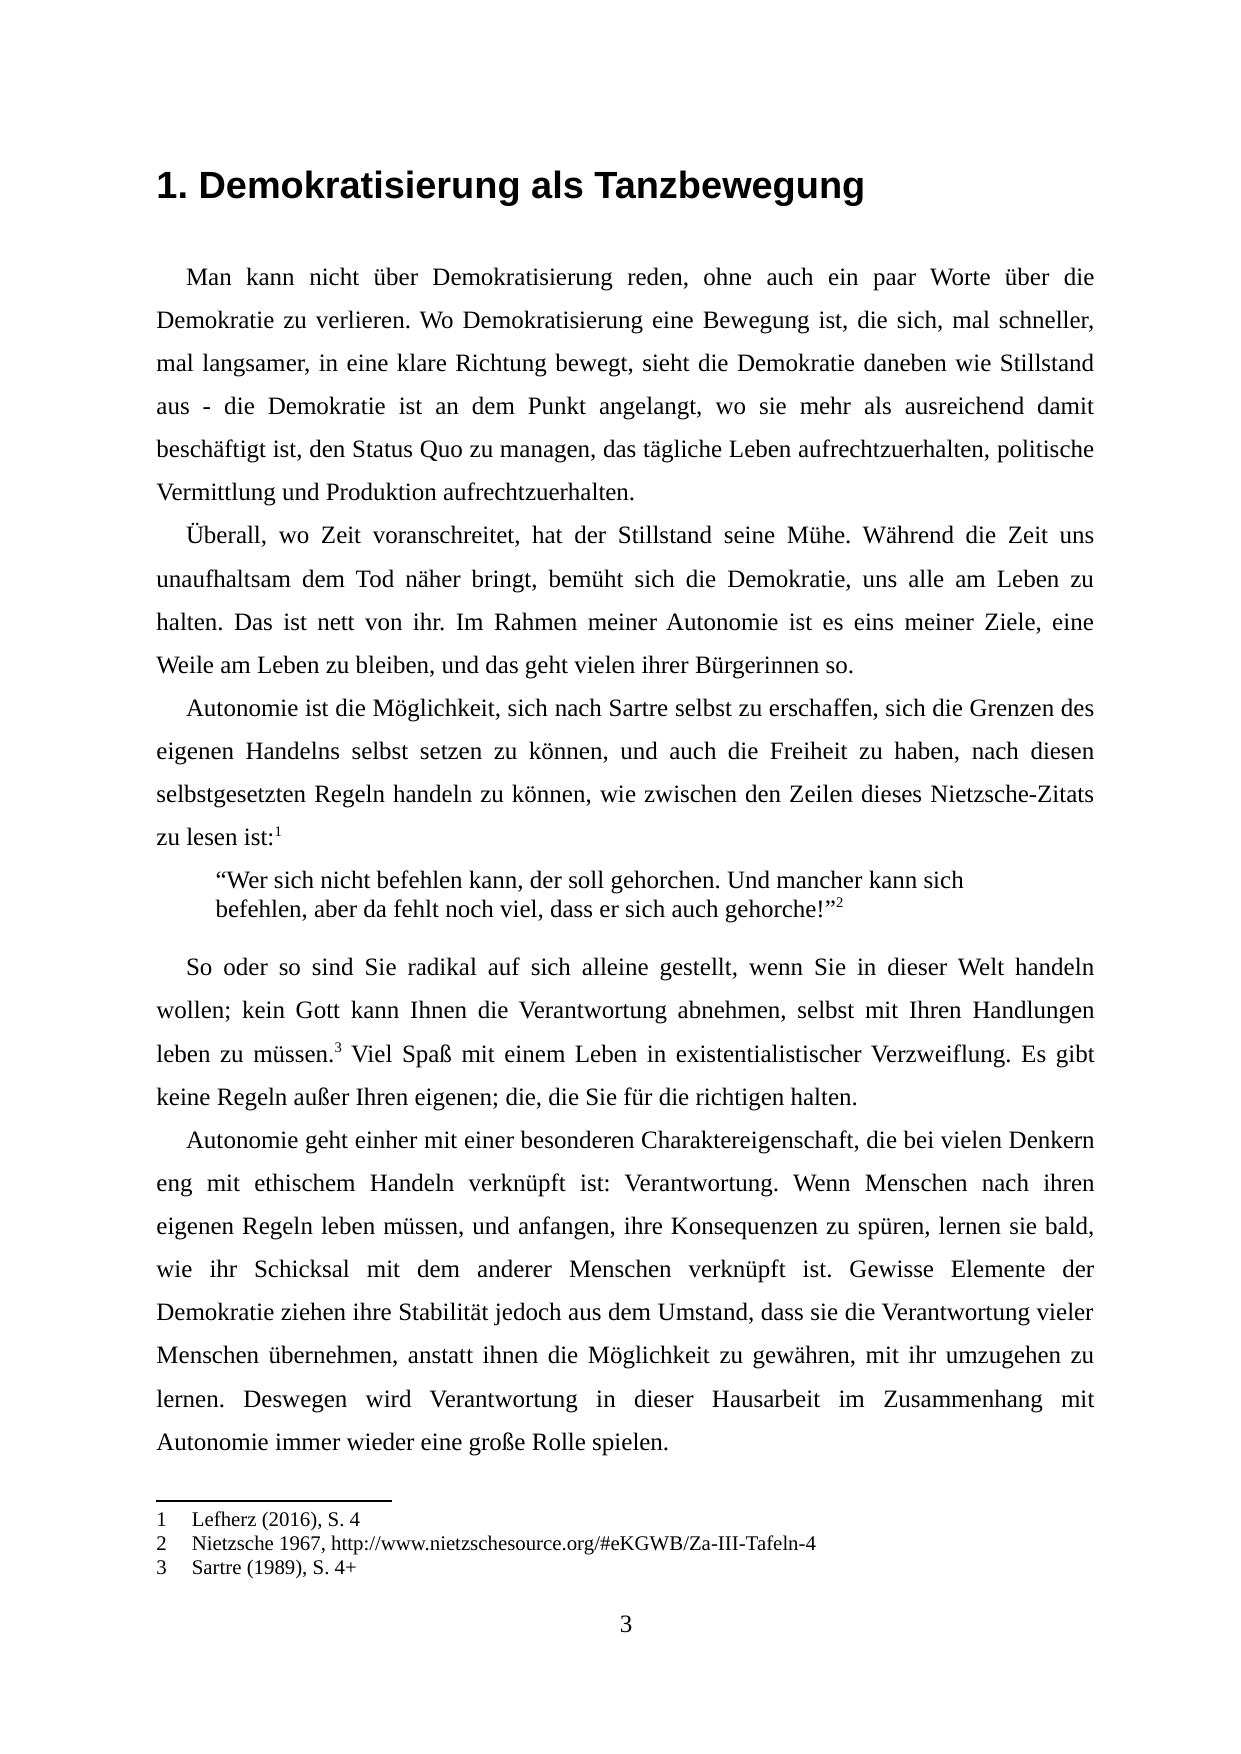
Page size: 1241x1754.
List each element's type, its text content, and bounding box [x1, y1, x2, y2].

text “Wer sich nicht befehlen kann, der soll gehorchen. Und mancher kann sich befehlen, aber da fehlt noch viel, dass er sich auch gehorche!” [215, 866, 1036, 923]
subtitle 1. Demokratisierung als Tanzbewegung [156, 162, 1095, 206]
text So oder so sind Sie radikal auf sich alleine gestellt, wenn Sie in dieser Welt handeln wollen; kein Gott kann Ihnen die Verantwortung abnehmen, selbst mit Ihren Handlungen leben zu müssen. Viel Spaß mit einem Leben in existentialistischer Verzweiflung. Es gibt keine Regeln außer Ihren eigenen; die, die Sie für die richtigen halten. [156, 952, 1095, 1111]
text Autonomie geht einher mit einer besonderen Charaktereigenschaft, die bei vielen Denkern eng mit ethischem Handeln verknüpft ist: Verantwortung. Wenn Menschen nach ihren eigenen Regeln leben müssen, und anfangen, ihre Konsequenzen zu spüren, lernen sie bald, wie ihr Schicksal mit dem anderer Menschen verknüpft ist. Gewisse Elemente der Demokratie ziehen ihre Stabilität jedoch aus dem Umstand, dass sie die Verantwortung vieler Menschen übernehmen, anstatt ihnen die Möglichkeit zu gewähren, mit ihr umzugehen zu lernen. Deswegen wird Verantwortung in dieser Hausarbeit im Zusammenhang mit Autonomie immer wieder eine große Rolle spielen. [156, 1125, 1095, 1456]
text Lefherz (2016), S. 4 [156, 1507, 1095, 1531]
text Man kann nicht über Demokratisierung reden, ohne auch ein paar Worte über die Demokratie zu verlieren. Wo Demokratisierung eine Bewegung ist, die sich, mal schneller, mal langsamer, in eine klare Richtung bewegt, sieht die Demokratie daneben wie Stillstand aus - die Demokratie ist an dem Punkt angelangt, wo sie mehr als ausreichend damit beschäftigt ist, den Status Quo zu managen, das tägliche Leben aufrechtzuerhalten, politische Vermittlung und Produktion aufrechtzuerhalten. [156, 262, 1095, 506]
text Nietzsche 1967, http://www.nietzschesource.org/#eKGWB/Za-III-Tafeln-4 [156, 1531, 1095, 1555]
text Überall, wo Zeit voranschreitet, hat der Stillstand seine Mühe. Während die Zeit uns unaufhaltsam dem Tod näher bringt, bemüht sich die Demokratie, uns alle am Leben zu halten. Das ist nett von ihr. Im Rahmen meiner Autonomie ist es eins meiner Ziele, eine Weile am Leben zu bleiben, und das geht vielen ihrer Bürgerinnen so. [156, 521, 1095, 679]
text Autonomie ist die Möglichkeit, sich nach Sartre selbst zu erschaffen, sich die Grenzen des eigenen Handelns selbst setzen zu können, und auch die Freiheit zu haben, nach diesen selbstgesetzten Regeln handeln zu können, wie zwischen den Zeilen dieses Nietzsche-Zitats zu lesen ist: [156, 693, 1095, 851]
text Sartre (1989), S. 4+ [156, 1555, 1095, 1579]
